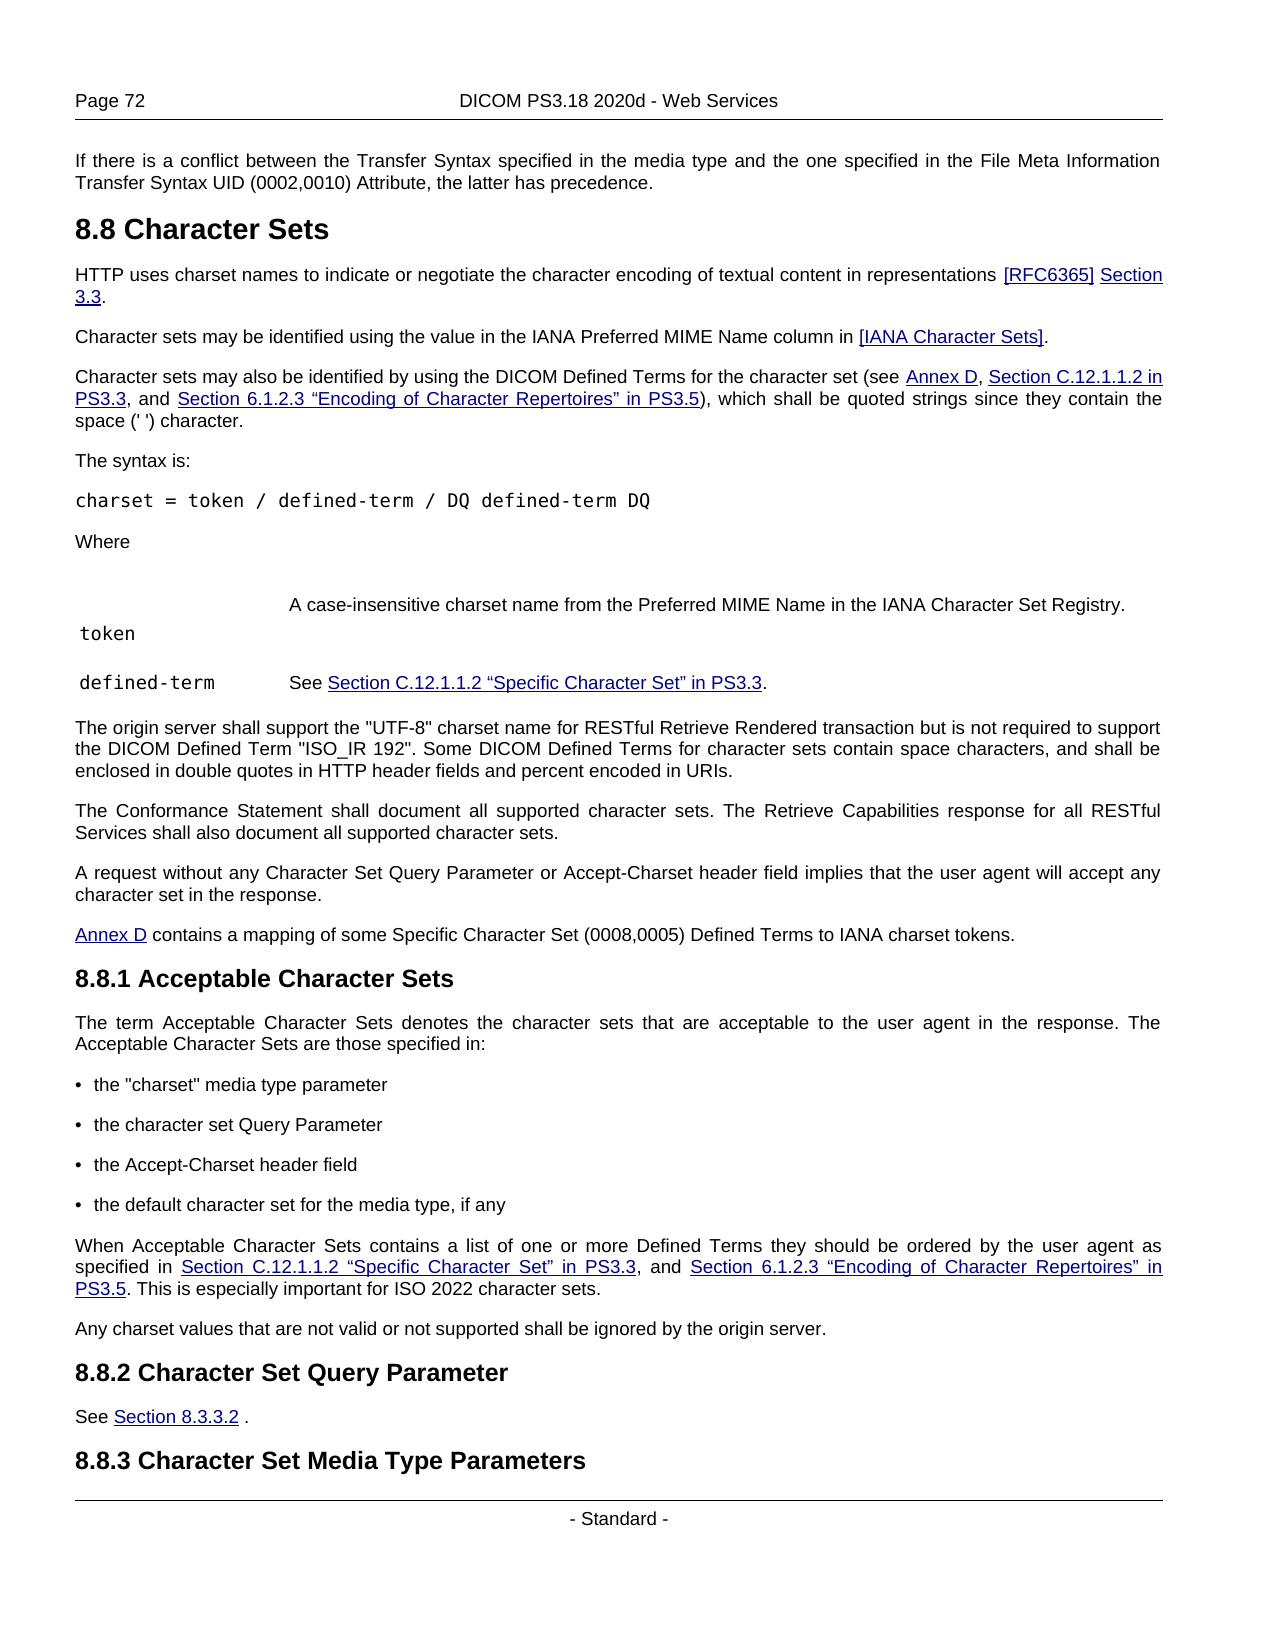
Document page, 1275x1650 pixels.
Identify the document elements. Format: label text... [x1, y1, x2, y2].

text Annex D contains a mapping of some Specific Character Set (0008,0005) Defined Terms to IANA charset tokens. [75, 924, 1162, 945]
text The syntax is: [75, 450, 1162, 471]
table_header A case-insensitive charset name from the Preferred MIME Name in the IANA Character Set Registry. [285, 571, 1162, 649]
text Character sets may be identified using the value in the IANA Preferred MIME Name column in [IANA Character Sets]. [75, 326, 1162, 348]
text Where [75, 531, 1162, 552]
text The term Acceptable Character Sets denotes the character sets that are acceptable to the user agent in the response. The Acceptable Character Sets are those specified in: [75, 1011, 1162, 1054]
text 8.8.2 Character Set Query Parameter [75, 1358, 1162, 1387]
table_header token [75, 571, 285, 649]
text 8.8.1 Acceptable Character Sets [75, 964, 1162, 993]
text • the default character set for the media type, if any [75, 1194, 1162, 1216]
text charset = token / defined-term / DQ defined-term DQ [75, 490, 1162, 512]
text The Conformance Statement shall document all supported character sets. The Retrieve Capabilities response for all RESTful Services shall also document all supported character sets. [75, 800, 1162, 843]
text See Section 8.3.3.2 . [75, 1406, 1162, 1427]
text 8.8 Character Sets [75, 212, 1162, 245]
text 8.8.3 Character Set Media Type Parameters [75, 1446, 1162, 1475]
text The origin server shall support the "UTF-8" charset name for RESTful Retrieve Rendered transaction but is not required to support the DICOM Defined Term "ISO_IR 192". Some DICOM Defined Terms for character sets contain space characters, and shall be enclosed in double quotes in HTTP header fields and percent encoded in URIs. [75, 716, 1162, 781]
text • the Accept-Charset header field [75, 1154, 1162, 1176]
text Any charset values that are not valid or not supported shall be ignored by the origin server. [75, 1318, 1162, 1339]
text A request without any Character Set Query Parameter or Accept-Charset header field implies that the user agent will accept any character set in the response. [75, 862, 1162, 905]
text If there is a conflict between the Transfer Syntax specified in the media type and the one specified in the File Meta Information Transfer Syntax UID (0002,0010) Attribute, the latter has precedence. [75, 150, 1162, 193]
text • the character set Query Parameter [75, 1114, 1162, 1135]
text HTTP uses charset names to indicate or negotiate the character encoding of textual content in representations [RFC6365] Section 3.3. [75, 264, 1162, 307]
table_cell defined-term [75, 649, 285, 698]
text When Acceptable Character Sets contains a list of one or more Defined Terms they should be ordered by the user agent as specified in Section C.12.1.1.2 “Specific Character Set” in PS3.3, and Section 6.1.2.3 “Encoding of Character Repertoires” in PS3.5. This is especially important for ISO 2022 character sets. [75, 1234, 1162, 1299]
text • the "charset" media type parameter [75, 1073, 1162, 1095]
text Character sets may also be identified by using the DICOM Defined Terms for the character set (see Annex D, Section C.12.1.1.2 in PS3.3, and Section 6.1.2.3 “Encoding of Character Repertoires” in PS3.5), which shall be quoted strings since they contain the space (' ') character. [75, 366, 1162, 431]
table_cell See Section C.12.1.1.2 “Specific Character Set” in PS3.3. [285, 649, 1162, 698]
